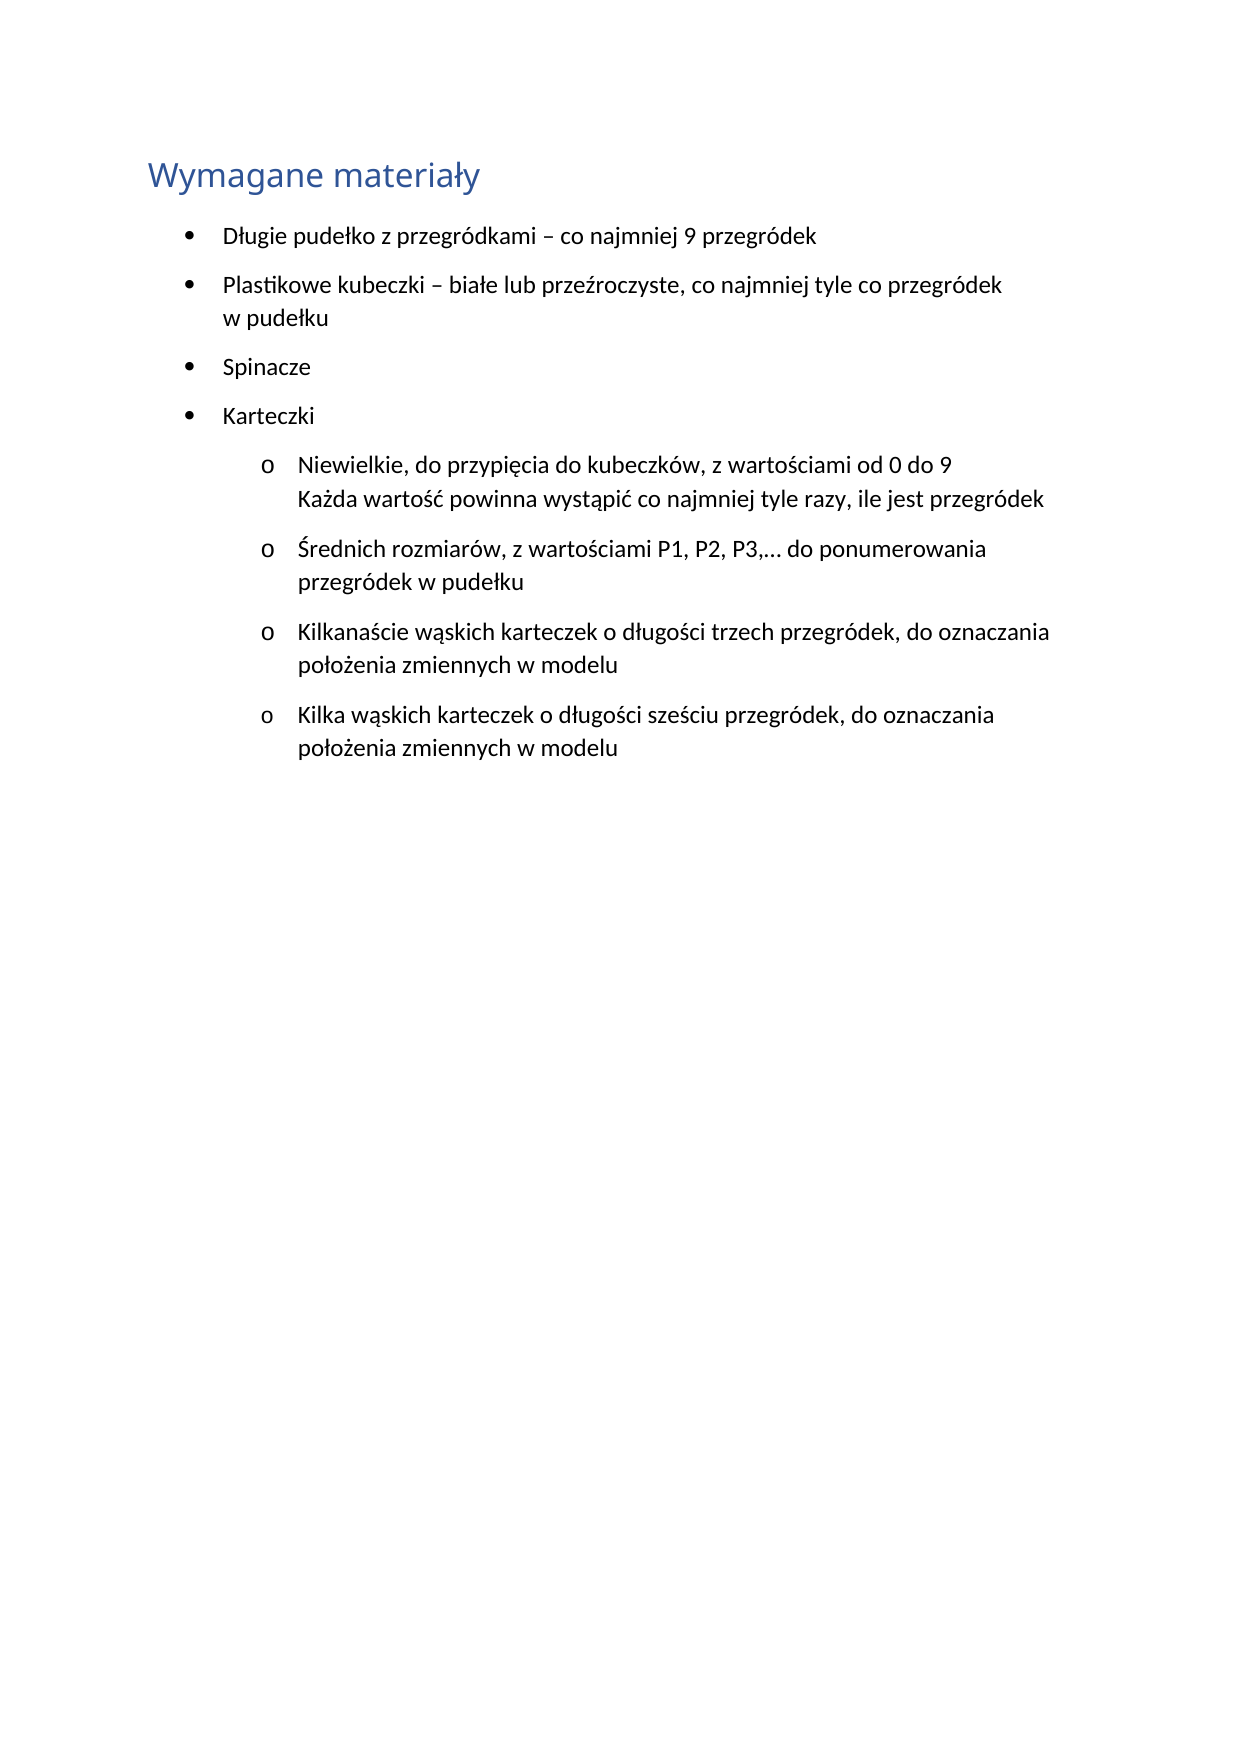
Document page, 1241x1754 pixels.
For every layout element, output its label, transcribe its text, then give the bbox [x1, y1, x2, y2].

list Plastikowe kubeczki – białe lub przeźroczyste, co najmniej tyle co przegródek w pudełku [185, 269, 1093, 332]
list Karteczki [185, 400, 1093, 431]
subtitle Wymagane materiały [148, 152, 1093, 197]
list Niewielkie, do przypięcia do kubeczków, z wartościami od 0 do 9 Każda wartość powinna wystąpić co najmniej tyle razy, ile jest przegródek [260, 449, 1093, 514]
list Kilkanaście wąskich karteczek o długości trzech przegródek, do oznaczania położenia zmiennych w modelu [260, 616, 1093, 680]
list Średnich rozmiarów, z wartościami P1, P2, P3,… do ponumerowania przegródek w pudełku [260, 533, 1093, 597]
list Spinacze [185, 351, 1093, 382]
list Długie pudełko z przegródkami – co najmniej 9 przegródek [185, 220, 1093, 250]
list Kilka wąskich karteczek o długości sześciu przegródek, do oznaczania położenia zmiennych w modelu [260, 699, 1093, 763]
